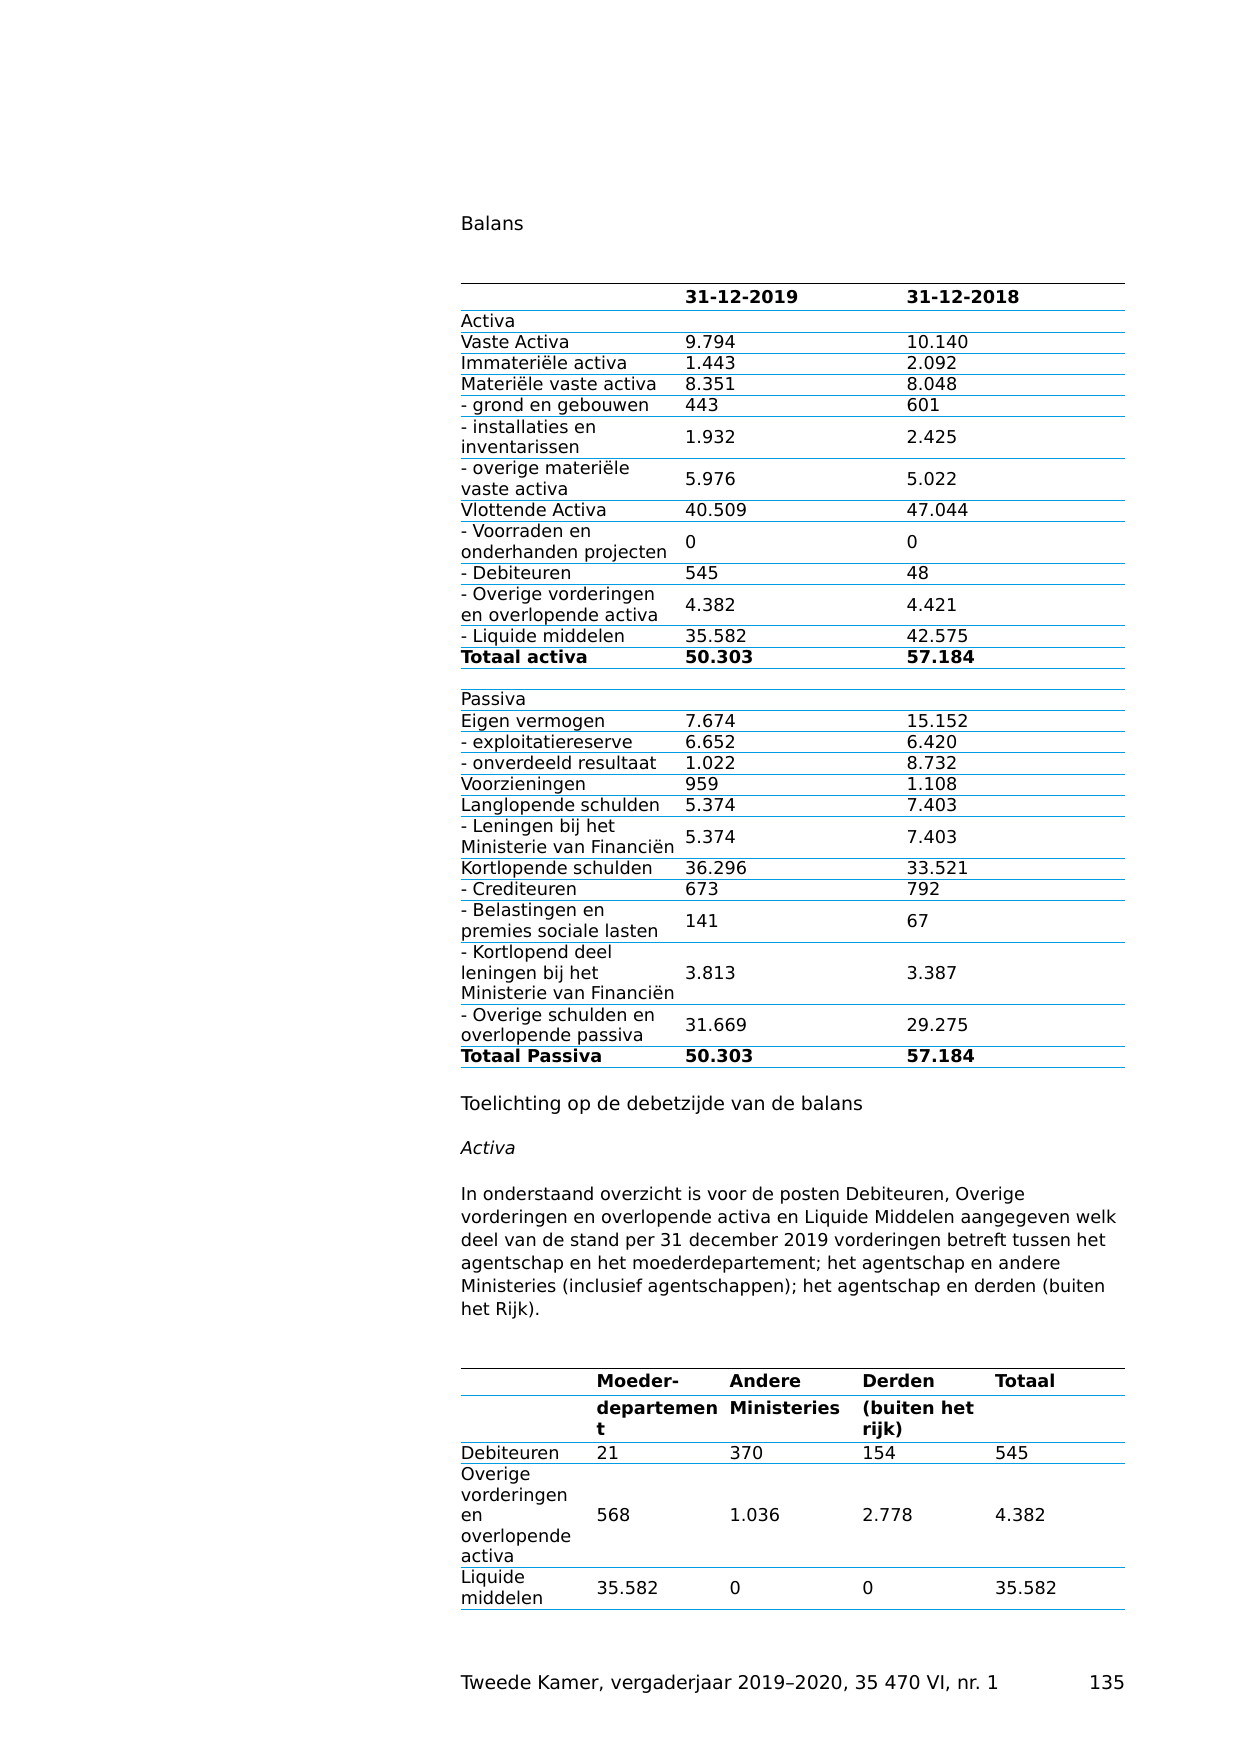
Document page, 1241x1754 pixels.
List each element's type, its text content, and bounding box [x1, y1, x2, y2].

table_cell 959 [682, 775, 903, 794]
table_cell 568 [594, 1464, 726, 1567]
table_cell 35.582 [682, 626, 903, 647]
table_cell 7.403 [904, 796, 1125, 816]
table_cell 601 [904, 396, 1125, 416]
table_cell - Kortlopend deel leningen bij het Ministerie van Financiën [461, 943, 682, 1004]
table_cell Debiteuren [461, 1443, 593, 1463]
table_cell 1.443 [682, 354, 903, 374]
table_cell 3.387 [904, 943, 1125, 1004]
table_cell - Overige schulden en overlopende passiva [461, 1005, 682, 1046]
table_cell Derden [859, 1369, 992, 1394]
table_header Tabel 77 Balans per 31 december 2019 (bedragen x € 1.000) [461, 258, 1125, 283]
table_cell 2.092 [904, 354, 1125, 374]
table_cell 0 [904, 522, 1125, 562]
table_cell 0 [859, 1568, 992, 1609]
table_cell 1.932 [682, 417, 903, 458]
table_cell 1.036 [726, 1464, 859, 1567]
table_cell - Overige vorderingen en overlopende activa [461, 585, 682, 625]
table_cell 370 [726, 1443, 859, 1463]
table_cell 5.022 [904, 459, 1125, 499]
table_cell 21 [594, 1443, 726, 1463]
text Activa [461, 1136, 1125, 1159]
table_cell Passiva [461, 690, 682, 710]
title Balans [461, 213, 1125, 235]
table_cell - Debiteuren [461, 564, 682, 584]
table_cell - Leningen bij het Ministerie van Financiën [461, 817, 682, 857]
table_cell 6.652 [682, 732, 903, 752]
table_cell Liquide middelen [461, 1568, 593, 1609]
table_cell 42.575 [904, 626, 1125, 647]
table_cell (buiten het rijk) [859, 1396, 992, 1442]
table_cell 1.108 [904, 775, 1125, 794]
table_cell 5.976 [682, 459, 903, 499]
table_cell Ministeries [726, 1396, 859, 1442]
table_cell 1.022 [682, 753, 903, 773]
table_cell 154 [859, 1443, 992, 1463]
table_cell - Voorraden en onderhanden projecten [461, 522, 682, 562]
table_cell [461, 1396, 593, 1442]
table_cell 7.674 [682, 711, 903, 731]
table_cell 31.669 [682, 1005, 903, 1046]
table_cell 545 [992, 1443, 1125, 1463]
table_cell - Crediteuren [461, 880, 682, 900]
table_cell 50.303 [682, 648, 903, 668]
table_cell 57.184 [904, 1047, 1125, 1067]
table_cell 2.425 [904, 417, 1125, 458]
table_cell - exploitatiereserve [461, 732, 682, 752]
title Toelichting op de debetzijde van de balans [461, 1092, 1125, 1136]
table_cell 545 [682, 564, 903, 584]
table_cell 673 [682, 880, 903, 900]
table_cell 443 [682, 396, 903, 416]
table_cell 9.794 [682, 333, 903, 353]
text In onderstaand overzicht is voor de posten Debiteuren, Overige vorderingen en overlopende activa en Liquide Middelen aangegeven welk deel van de stand per 31 december 2019 vorderingen betreft tussen het agentschap en het moederdepartement; het agentschap en andere Ministeries (inclusief agentschappen); het agentschap en derden (buiten het Rijk). [461, 1182, 1125, 1320]
table_cell Vaste Activa [461, 333, 682, 353]
table_cell 4.421 [904, 585, 1125, 625]
table_cell Materiële vaste activa [461, 375, 682, 395]
table_cell 33.521 [904, 859, 1125, 879]
table_cell 10.140 [904, 333, 1125, 353]
table_cell [461, 284, 682, 310]
table_cell 0 [682, 522, 903, 562]
table_cell Totaal activa [461, 648, 682, 668]
table_cell 8.732 [904, 753, 1125, 773]
table_cell 4.382 [992, 1464, 1125, 1567]
table_cell [682, 311, 903, 331]
table_cell Eigen vermogen [461, 711, 682, 731]
table_cell [904, 311, 1125, 331]
table_cell Immateriële activa [461, 354, 682, 374]
table_cell [461, 669, 682, 689]
table_cell 8.351 [682, 375, 903, 395]
table_cell 5.374 [682, 796, 903, 816]
table_cell [904, 690, 1125, 710]
table_cell - Belastingen en premies sociale lasten [461, 901, 682, 942]
table_cell Totaal Passiva [461, 1047, 682, 1067]
table_cell Moeder- [594, 1369, 726, 1394]
table_cell [461, 1369, 593, 1394]
table_cell 792 [904, 880, 1125, 900]
table_cell departement [594, 1396, 726, 1442]
table_cell 40.509 [682, 501, 903, 521]
table_cell 57.184 [904, 648, 1125, 668]
table_cell 50.303 [682, 1047, 903, 1067]
table_cell 36.296 [682, 859, 903, 879]
table_cell Totaal [992, 1369, 1125, 1394]
table_cell 31-12-2019 [682, 284, 903, 310]
table_cell 67 [904, 901, 1125, 942]
table_cell [682, 669, 903, 689]
table_cell Activa [461, 311, 682, 331]
table_cell 31-12-2018 [904, 284, 1125, 310]
table_cell 48 [904, 564, 1125, 584]
table_cell - Liquide middelen [461, 626, 682, 647]
table_cell 6.420 [904, 732, 1125, 752]
table_cell - onverdeeld resultaat [461, 753, 682, 773]
table_cell Overige vorderingen en overlopende activa [461, 1464, 593, 1567]
table_cell Langlopende schulden [461, 796, 682, 816]
table_cell [904, 669, 1125, 689]
table_cell [992, 1396, 1125, 1442]
table_cell Kortlopende schulden [461, 859, 682, 879]
table_cell 3.813 [682, 943, 903, 1004]
table_cell 35.582 [594, 1568, 726, 1609]
table_cell [682, 690, 903, 710]
table_header Tabel 78 Vlottende activa (bedragen * € 1.000) [461, 1343, 1125, 1368]
table_cell 2.778 [859, 1464, 992, 1567]
table_cell 47.044 [904, 501, 1125, 521]
table_cell 141 [682, 901, 903, 942]
table_cell - grond en gebouwen [461, 396, 682, 416]
table_cell 0 [726, 1568, 859, 1609]
table_cell 29.275 [904, 1005, 1125, 1046]
table_cell 35.582 [992, 1568, 1125, 1609]
table_cell - overige materiële vaste activa [461, 459, 682, 499]
table_cell 5.374 [682, 817, 903, 857]
table_cell Vlottende Activa [461, 501, 682, 521]
table_cell 4.382 [682, 585, 903, 625]
table_cell Andere [726, 1369, 859, 1394]
table_cell Voorzieningen [461, 775, 682, 794]
table_cell 8.048 [904, 375, 1125, 395]
table_cell 7.403 [904, 817, 1125, 857]
table_cell - installaties en inventarissen [461, 417, 682, 458]
table_cell 15.152 [904, 711, 1125, 731]
